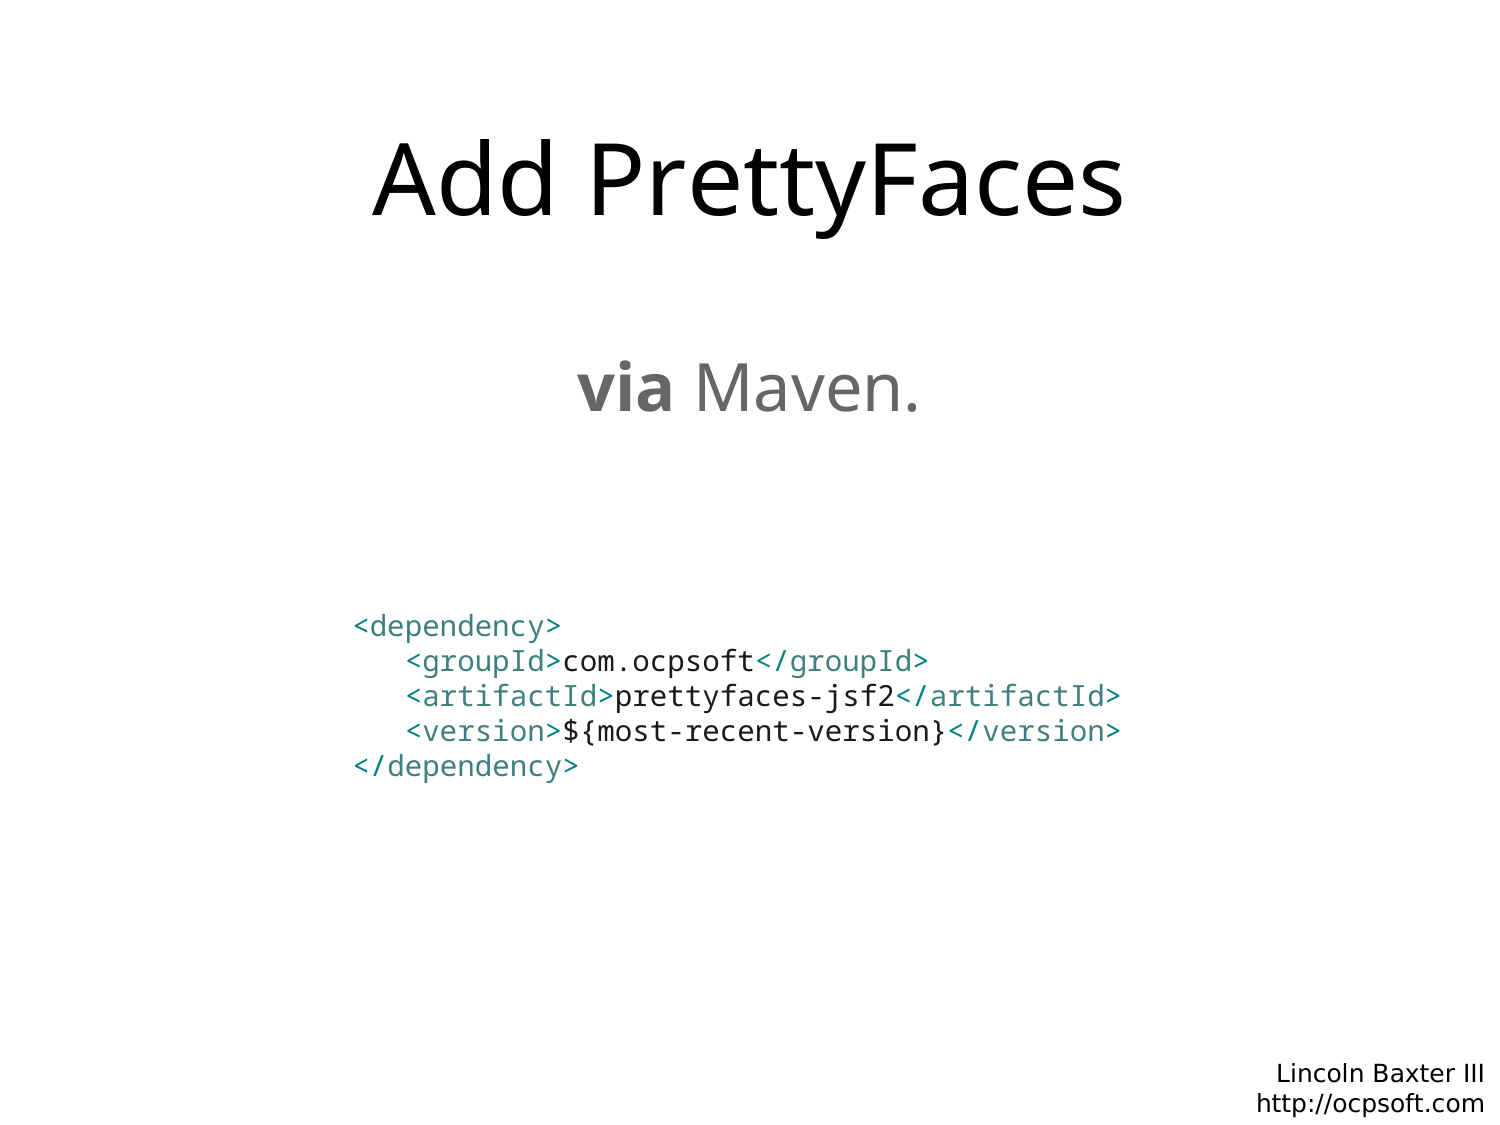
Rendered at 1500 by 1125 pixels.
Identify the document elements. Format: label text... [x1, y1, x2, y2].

title Add PrettyFaces [75, 104, 1425, 246]
list via Maven. [75, 337, 1425, 931]
text_box <dependency> <groupId>com.ocpsoft</groupId> <artifactId>prettyfaces-jsf2</artifactId> <version>${most-recent-version}</version> </dependency> [337, 600, 1230, 790]
